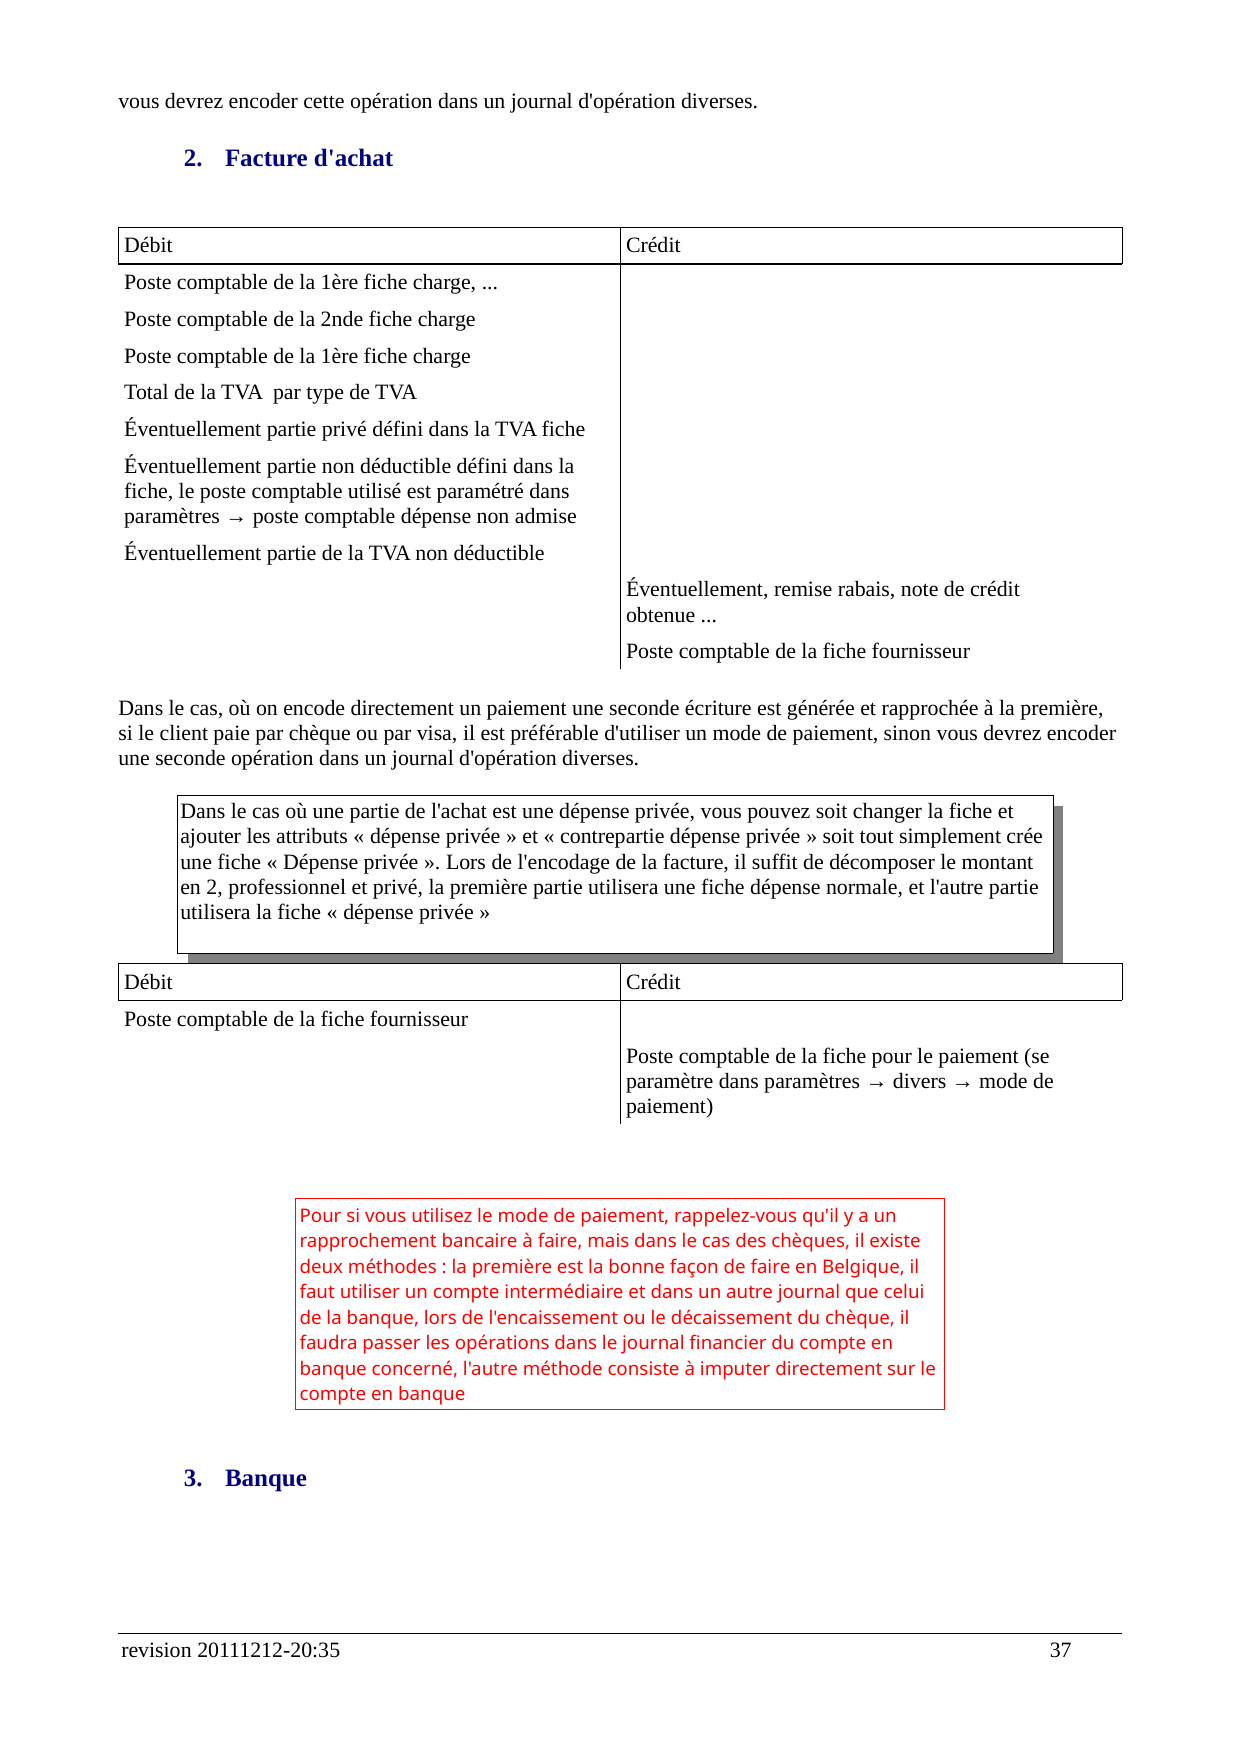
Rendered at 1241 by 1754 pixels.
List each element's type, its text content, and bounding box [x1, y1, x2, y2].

table_cell [621, 337, 1122, 374]
table_cell [621, 447, 1122, 534]
table_cell [621, 265, 1122, 300]
table_header Crédit [621, 964, 1122, 1000]
table_cell [621, 534, 1122, 571]
table_cell [118, 571, 620, 633]
table_cell [621, 300, 1122, 337]
table_cell Total de la TVA par type de TVA [118, 374, 620, 410]
subtitle Banque [177, 1463, 1122, 1492]
text Dans le cas, où on encode directement un paiement une seconde écriture est générée et rapprochée à la première, si le client paie par chèque ou par visa, il est préférable d'utiliser un mode de paiement, sinon vous devrez encoder une seconde opération dans un journal d'opération diverses. [118, 694, 1122, 770]
table_header Crédit [621, 228, 1122, 263]
subtitle Facture d'achat [177, 143, 1122, 172]
text vous devrez encoder cette opération dans un journal d'opération diverses. [118, 88, 1122, 114]
table_cell Éventuellement, remise rabais, note de crédit obtenue ... [621, 571, 1122, 633]
table_cell [118, 633, 620, 669]
table_cell [621, 1001, 1122, 1037]
table_cell [621, 410, 1122, 447]
table_header Débit [119, 964, 620, 1000]
table_cell Poste comptable de la fiche fournisseur [621, 633, 1122, 669]
text Dans le cas où une partie de l'achat est une dépense privée, vous pouvez soit changer la fiche et ajouter les attributs « dépense privée » et « contrepartie dépense privée » soit tout simplement crée une fiche « Dépense privée ». Lors de l'encodage de la facture, il suffit de décomposer le montant en 2, professionnel et privé, la première partie utilisera une fiche dépense normale, et l'autre partie utilisera la fiche « dépense privée » [178, 796, 1052, 924]
table_cell Poste comptable de la 2nde fiche charge [118, 300, 620, 337]
table_cell [621, 374, 1122, 410]
table_cell Poste comptable de la 1ère fiche charge [118, 337, 620, 374]
table_cell Éventuellement partie non déductible défini dans la fiche, le poste comptable utilisé est paramétré dans paramètres → poste comptable dépense non admise [118, 447, 620, 534]
table_header Débit [119, 228, 620, 263]
table_cell [118, 1037, 620, 1124]
table_cell Poste comptable de la fiche pour le paiement (se paramètre dans paramètres → divers → mode de paiement) [621, 1037, 1122, 1124]
table_cell Poste comptable de la fiche fournisseur [118, 1001, 620, 1037]
table_cell Éventuellement partie privé défini dans la TVA fiche [118, 410, 620, 447]
text Pour si vous utilisez le mode de paiement, rappelez-vous qu'il y a un rapprochement bancaire à faire, mais dans le cas des chèques, il existe deux méthodes : la première est la bonne façon de faire en Belgique, il faut utiliser un compte intermédiaire et dans un autre journal que celui de la banque, lors de l'encaissement ou le décaissement du chèque, il faudra passer les opérations dans le journal financier du compte en banque concerné, l'autre méthode consiste à imputer directement sur le compte en banque [296, 1199, 944, 1409]
table_cell Éventuellement partie de la TVA non déductible [118, 534, 620, 571]
table_cell Poste comptable de la 1ère fiche charge, ... [118, 265, 620, 300]
